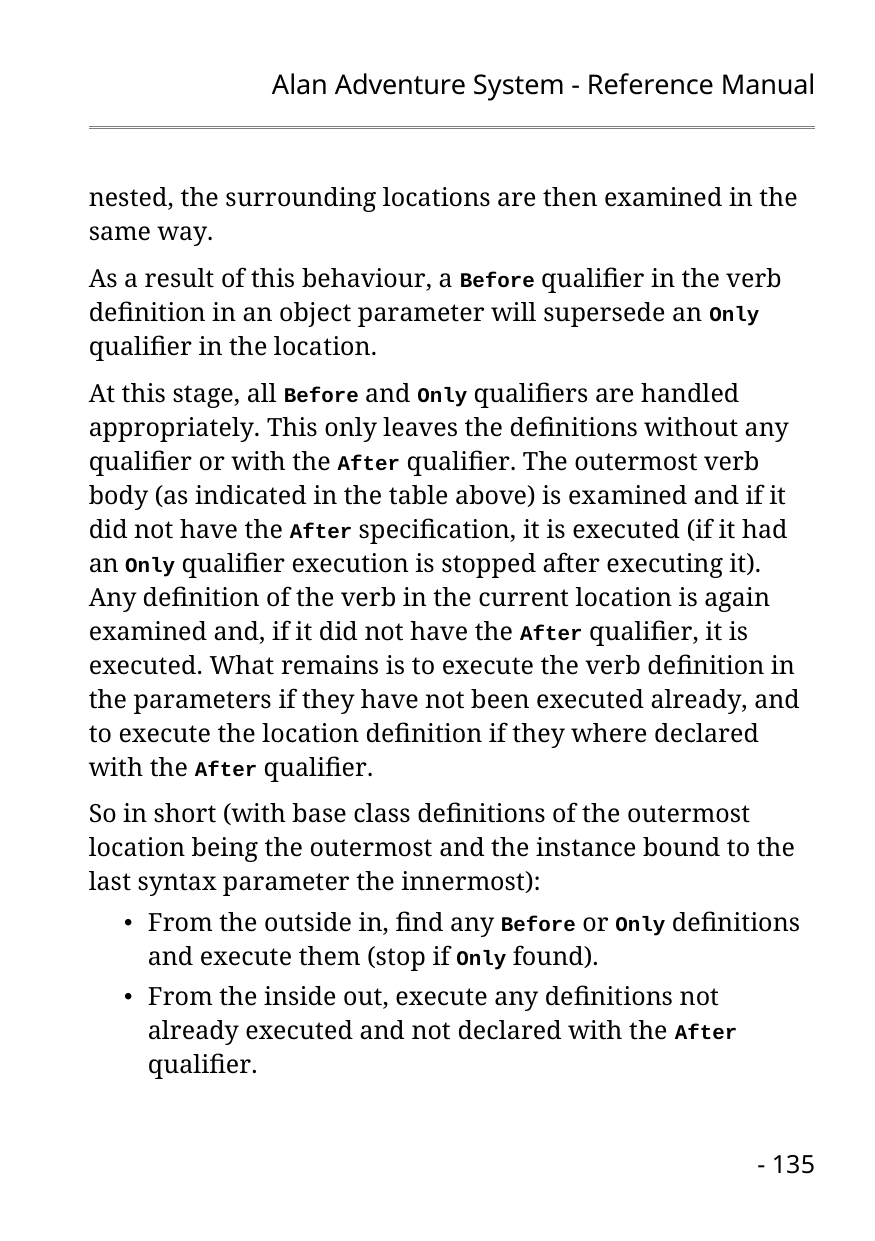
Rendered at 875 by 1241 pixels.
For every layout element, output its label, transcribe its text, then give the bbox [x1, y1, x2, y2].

text As a result of this behaviour, a Before qualifier in the verb definition in an object parameter will supersede an Only qualifier in the loca­tion. [88, 261, 815, 363]
text So in short (with base class definitions of the outermost location being the outermost and the instance bound to the last syntax parameter the innermost): [88, 796, 815, 898]
text At this stage, all Before and Only qualifiers are handled appropriately. This only leaves the definitions without any qualifier or with the After qualifier. The outermost verb body (as indicated in the table above) is ex­amined and if it did not have the After specification, it is executed (if it had an Only qualifier execution is stopped after executing it). Any definition of the verb in the current location is again examined and, if it did not have the Af­ter qualifier, it is executed. What remains is to execute the verb definition in the parameters if they have not been executed already, and to execute the lo­cation definition if they where de­clared with the After qualifier. [88, 376, 815, 783]
list From the outside in, find any Before or Only definitions and execute them (stop if Only found). [124, 905, 815, 973]
list From the inside out, execute any definitions not already executed and not declared with the After qualifier. [124, 979, 815, 1081]
text nested, the surrounding locations are then examined in the same way. [88, 180, 815, 248]
